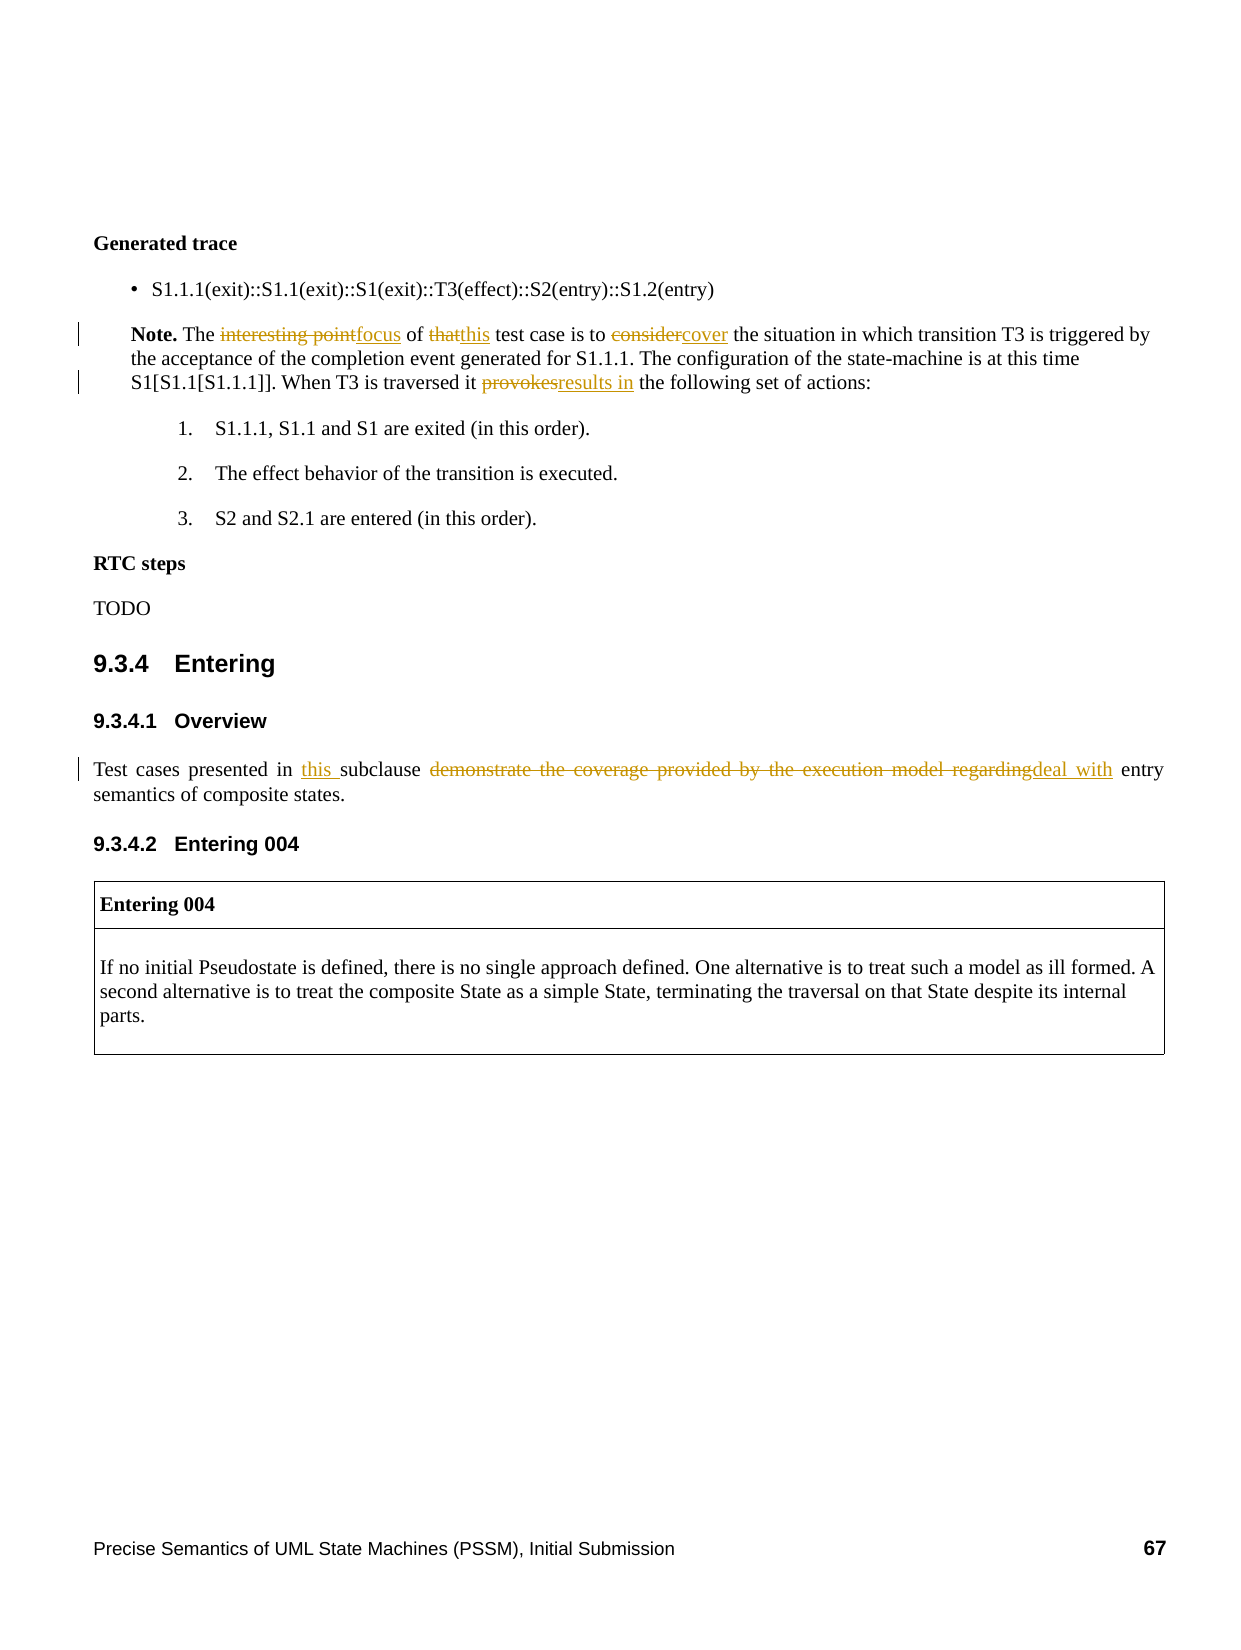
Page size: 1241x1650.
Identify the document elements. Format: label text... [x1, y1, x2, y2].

subtitle Entering 004 [93, 831, 1164, 856]
subtitle Entering [93, 649, 1164, 678]
list The effect behavior of the transition is executed. [177, 461, 1164, 484]
table_cell If no initial Pseudostate is defined, there is no single approach defined. One alternative is to treat such a model as ill formed. A second alternative is to treat the composite State as a simple State, terminating the traversal on that State despite its internal parts. [95, 929, 1164, 1054]
list S1.1.1(exit)::S1.1(exit)::S1(exit)::T3(effect)::S2(entry)::S1.2(entry) [131, 276, 1164, 301]
list S2 and S2.1 are entered (in this order). [177, 506, 1164, 530]
text Note. The focus of this test case is to cover the situation in which transition T3 is triggered by the acceptance of the completion event generated for S1.1.1. The configuration of the state-machine is at this time S1[S1.1[S1.1.1]]. When T3 is traversed it results in the following set of actions: [131, 322, 1164, 394]
table_header Entering 004 [95, 882, 1164, 928]
text Test cases presented in this subclause deal with entry semantics of composite states. [93, 757, 1164, 806]
list S1.1.1, S1.1 and S1 are exited (in this order). [177, 415, 1164, 439]
text RTC steps [93, 551, 1164, 575]
subtitle Overview [93, 707, 1164, 732]
text Generated trace [93, 231, 1164, 255]
text TODO [93, 596, 1164, 620]
